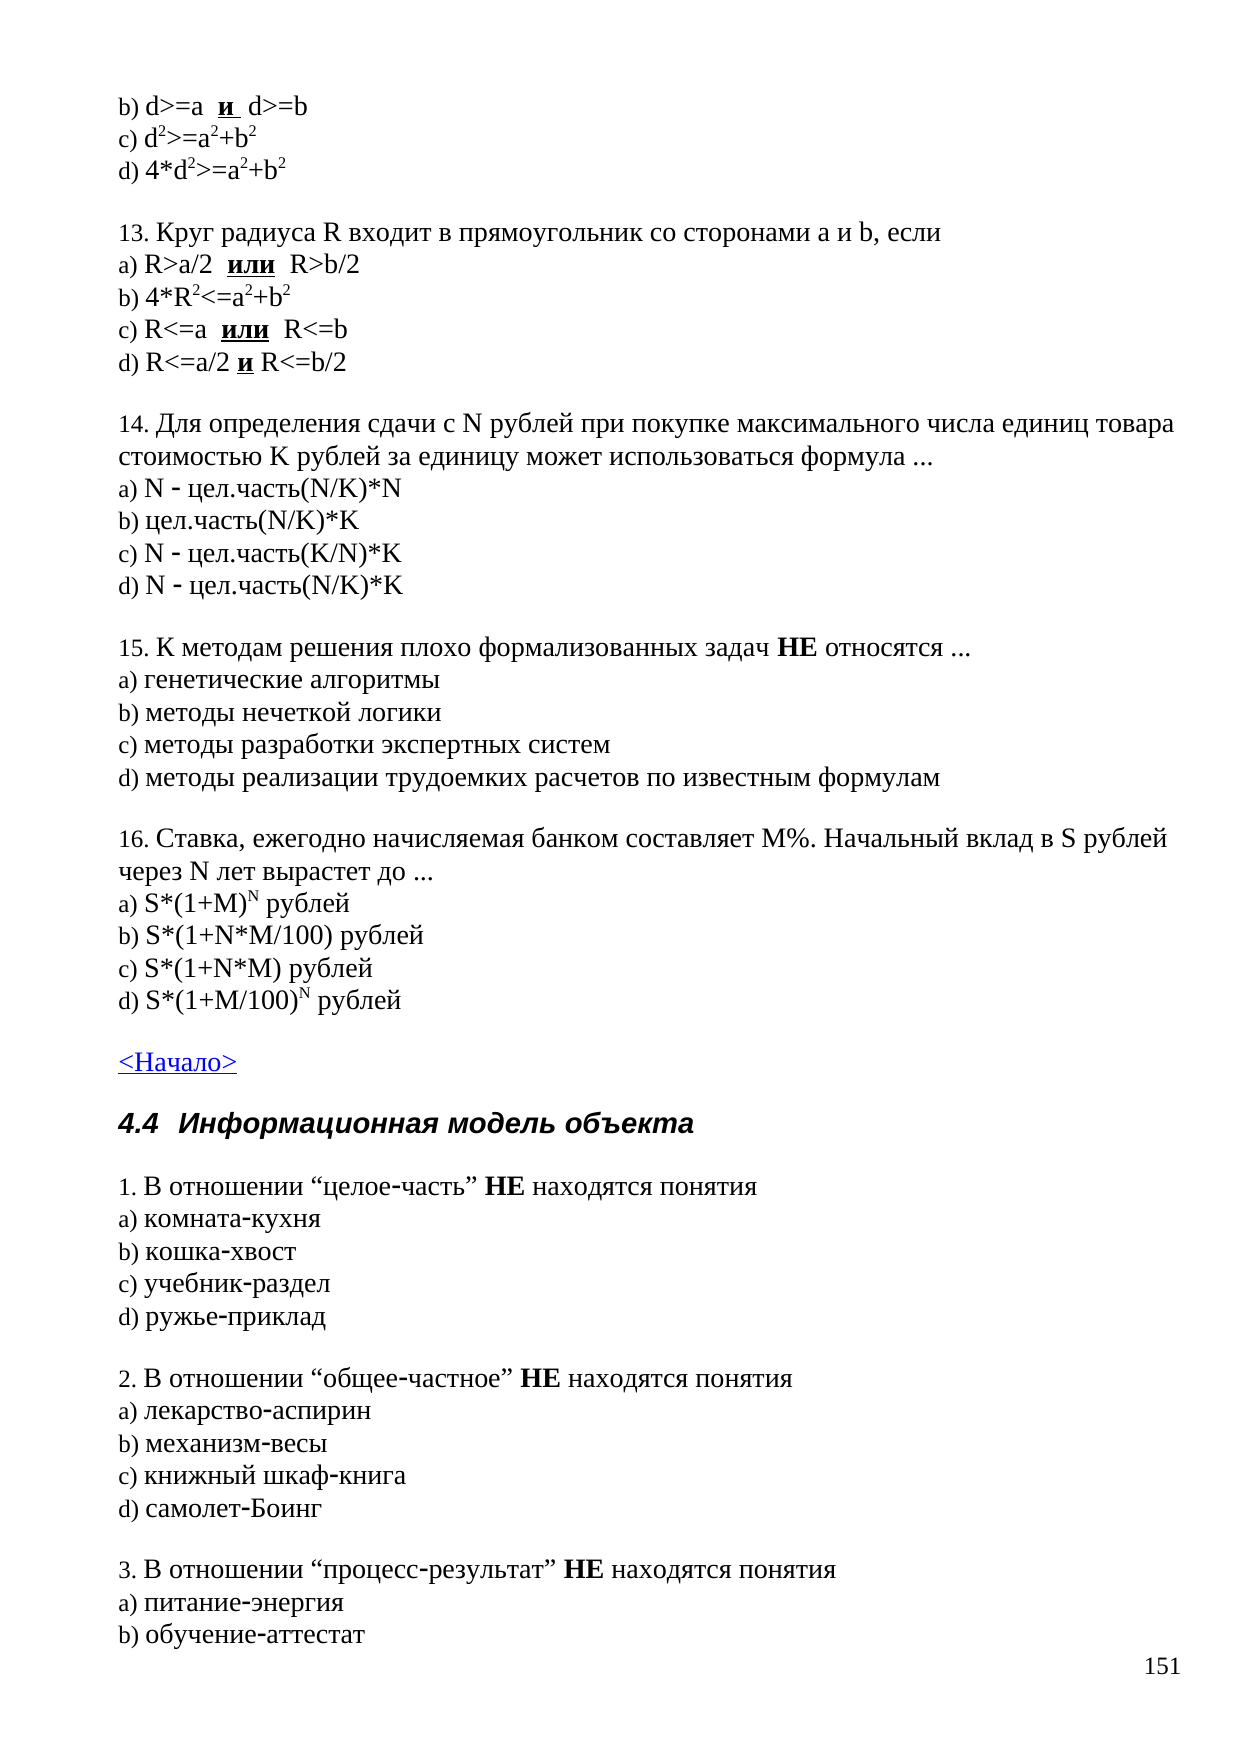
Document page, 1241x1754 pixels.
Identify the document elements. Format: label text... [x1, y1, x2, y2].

text 14. Для определения сдачи с N рублей при покупке максимального числа единиц товара стоимостью K рублей за единицу может использоваться формула ... a) N  цел.часть(N/K)*N b) цел.часть(N/K)*K c) N  цел.часть(K/N)*K d) N  цел.часть(N/K)*K [118, 406, 1181, 601]
text <Начало> [118, 1045, 1181, 1077]
text 16. Ставка, ежегодно начисляемая банком составляет M%. Начальный вклад в S рублей через N лет вырастет до ... a) S*(1+M)N рублей b) S*(1+N*M/100) рублей c) S*(1+N*M) рублей d) S*(1+M/100)N рублей [118, 821, 1181, 1016]
text 2. В отношении “общеечастное” НЕ находятся понятия a) лекарствоаспирин b) механизмвесы c) книжный шкафкнига d) самолетБоинг [118, 1361, 1181, 1523]
subtitle Информационная модель объекта [118, 1106, 1181, 1140]
text 15. К методам решения плохо формализованных задач НЕ относятся ... a) генетические алгоритмы b) методы нечеткой логики c) методы разработки экспертных систем d) методы реализации трудоемких расчетов по известным формулам [118, 630, 1181, 792]
text 3. В отношении “процессрезультат” НЕ находятся понятия a) питаниеэнергия b) обучениеаттестат [118, 1552, 1181, 1650]
text b) d>=a и d>=b c) d2>=a2+b2 d) 4*d2>=a2+b2 [118, 89, 1181, 186]
text 13. Круг радиуса R входит в прямоугольник со сторонами a и b, если a) R>a/2 или R>b/2 b) 4*R2<=a2+b2 c) R<=a или R<=b d) R<=a/2 и R<=b/2 [118, 215, 1181, 377]
text 1. В отношении “целоечасть” НЕ находятся понятия a) комнатакухня b) кошкахвост c) учебникраздел d) ружьеприклад [118, 1169, 1181, 1331]
